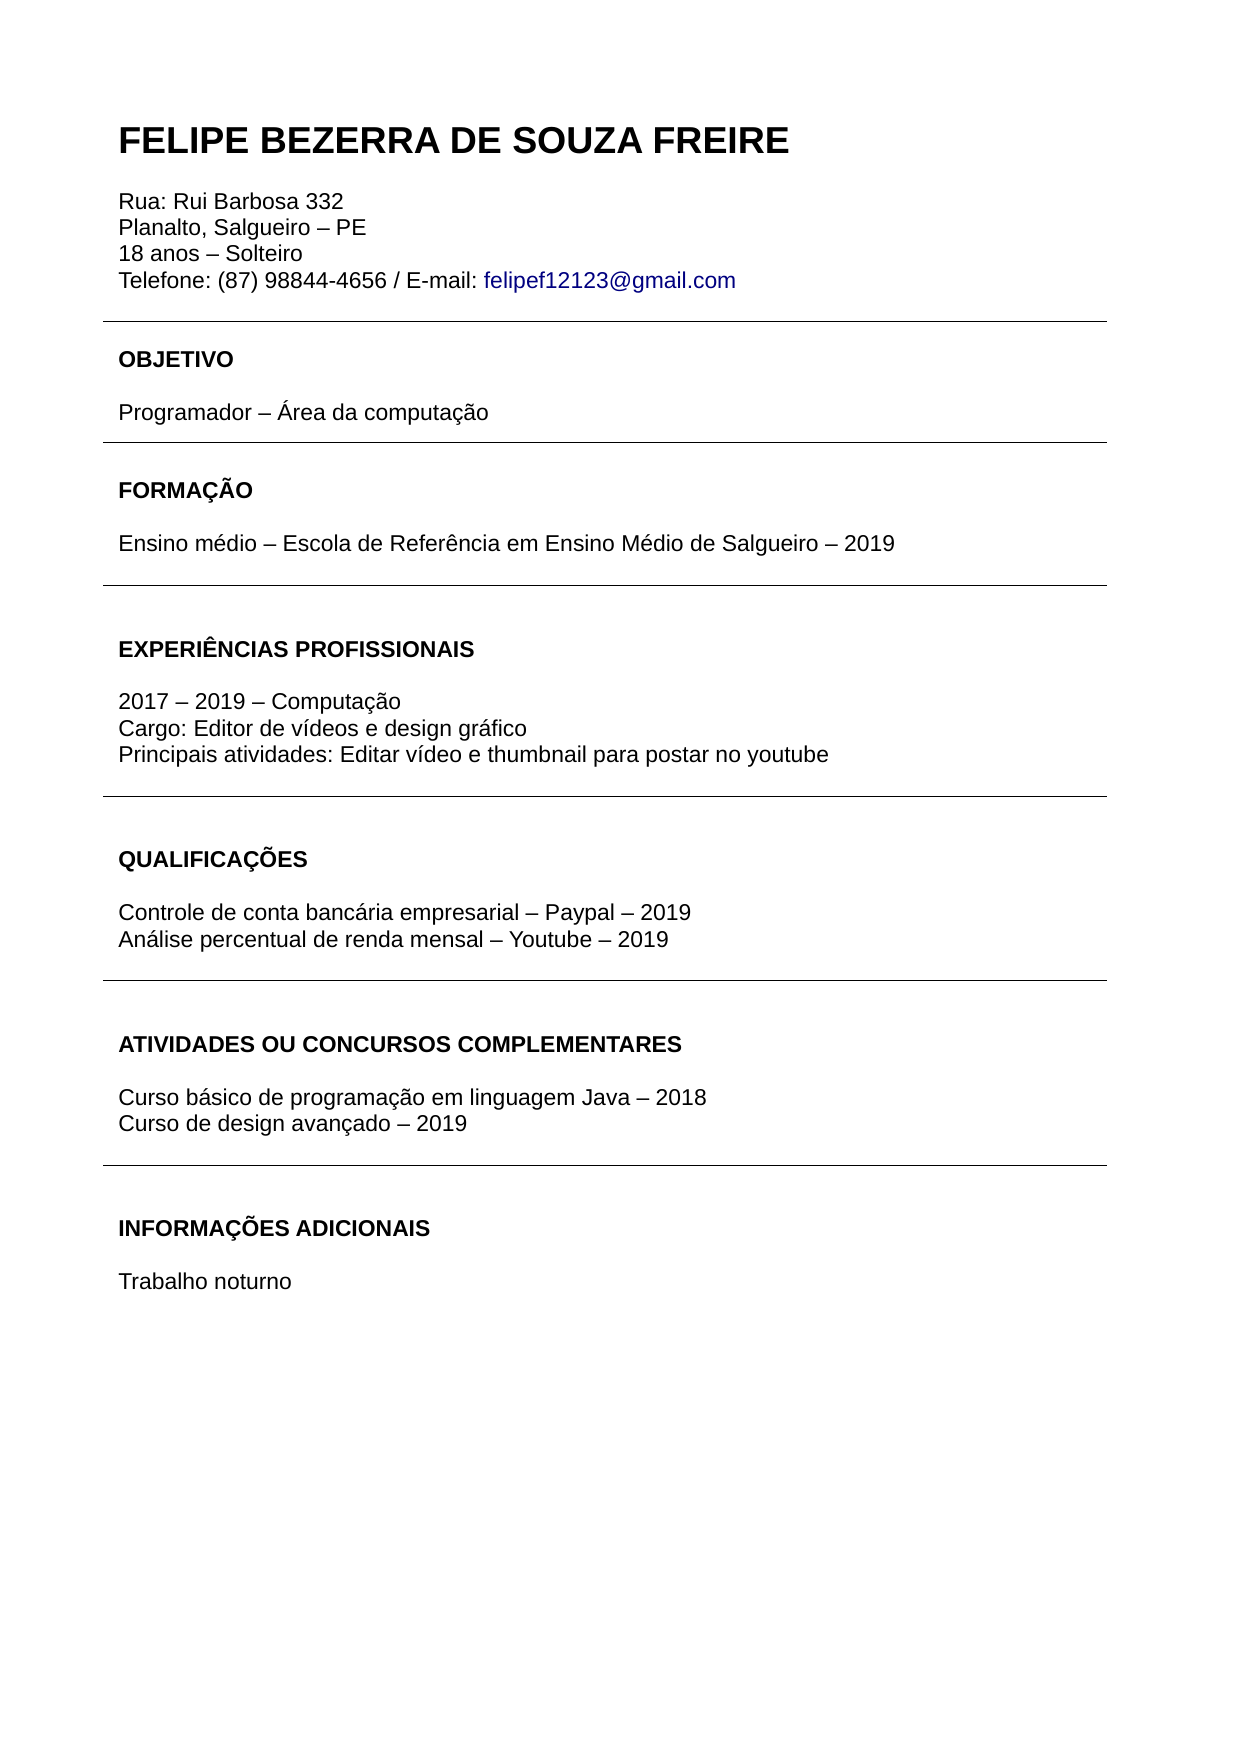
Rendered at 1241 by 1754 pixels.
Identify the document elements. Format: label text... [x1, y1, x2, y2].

text Curso básico de programação em linguagem Java – 2018 [118, 1084, 1122, 1110]
text ATIVIDADES OU CONCURSOS COMPLEMENTARES [118, 1031, 1122, 1057]
text Cargo: Editor de vídeos e design gráfico [118, 715, 1122, 741]
text Telefone: (87) 98844-4656 / E-mail: felipef12123@gmail.com [118, 267, 1122, 293]
text Rua: Rui Barbosa 332 [118, 188, 1122, 214]
text Programador – Área da computação [118, 398, 1122, 425]
text Análise percentual de renda mensal – Youtube – 2019 [118, 926, 1122, 952]
text Planalto, Salgueiro – PE [118, 214, 1122, 240]
text FORMAÇÃO [118, 477, 1122, 504]
text FELIPE BEZERRA DE SOUZA FREIRE [118, 118, 1122, 161]
text EXPERIÊNCIAS PROFISSIONAIS [118, 636, 1122, 662]
text QUALIFICAÇÕES [118, 846, 1122, 873]
text Trabalho noturno [118, 1268, 1122, 1294]
text Controle de conta bancária empresarial – Paypal – 2019 [118, 899, 1122, 926]
text INFORMAÇÕES ADICIONAIS [118, 1215, 1122, 1242]
text OBJETIVO [118, 346, 1122, 372]
text Curso de design avançado – 2019 [118, 1110, 1122, 1136]
text Principais atividades: Editar vídeo e thumbnail para postar no youtube [118, 741, 1122, 767]
text 18 anos – Solteiro [118, 240, 1122, 267]
text Ensino médio – Escola de Referência em Ensino Médio de Salgueiro – 2019 [118, 530, 1122, 557]
text 2017 – 2019 – Computação [118, 688, 1122, 715]
